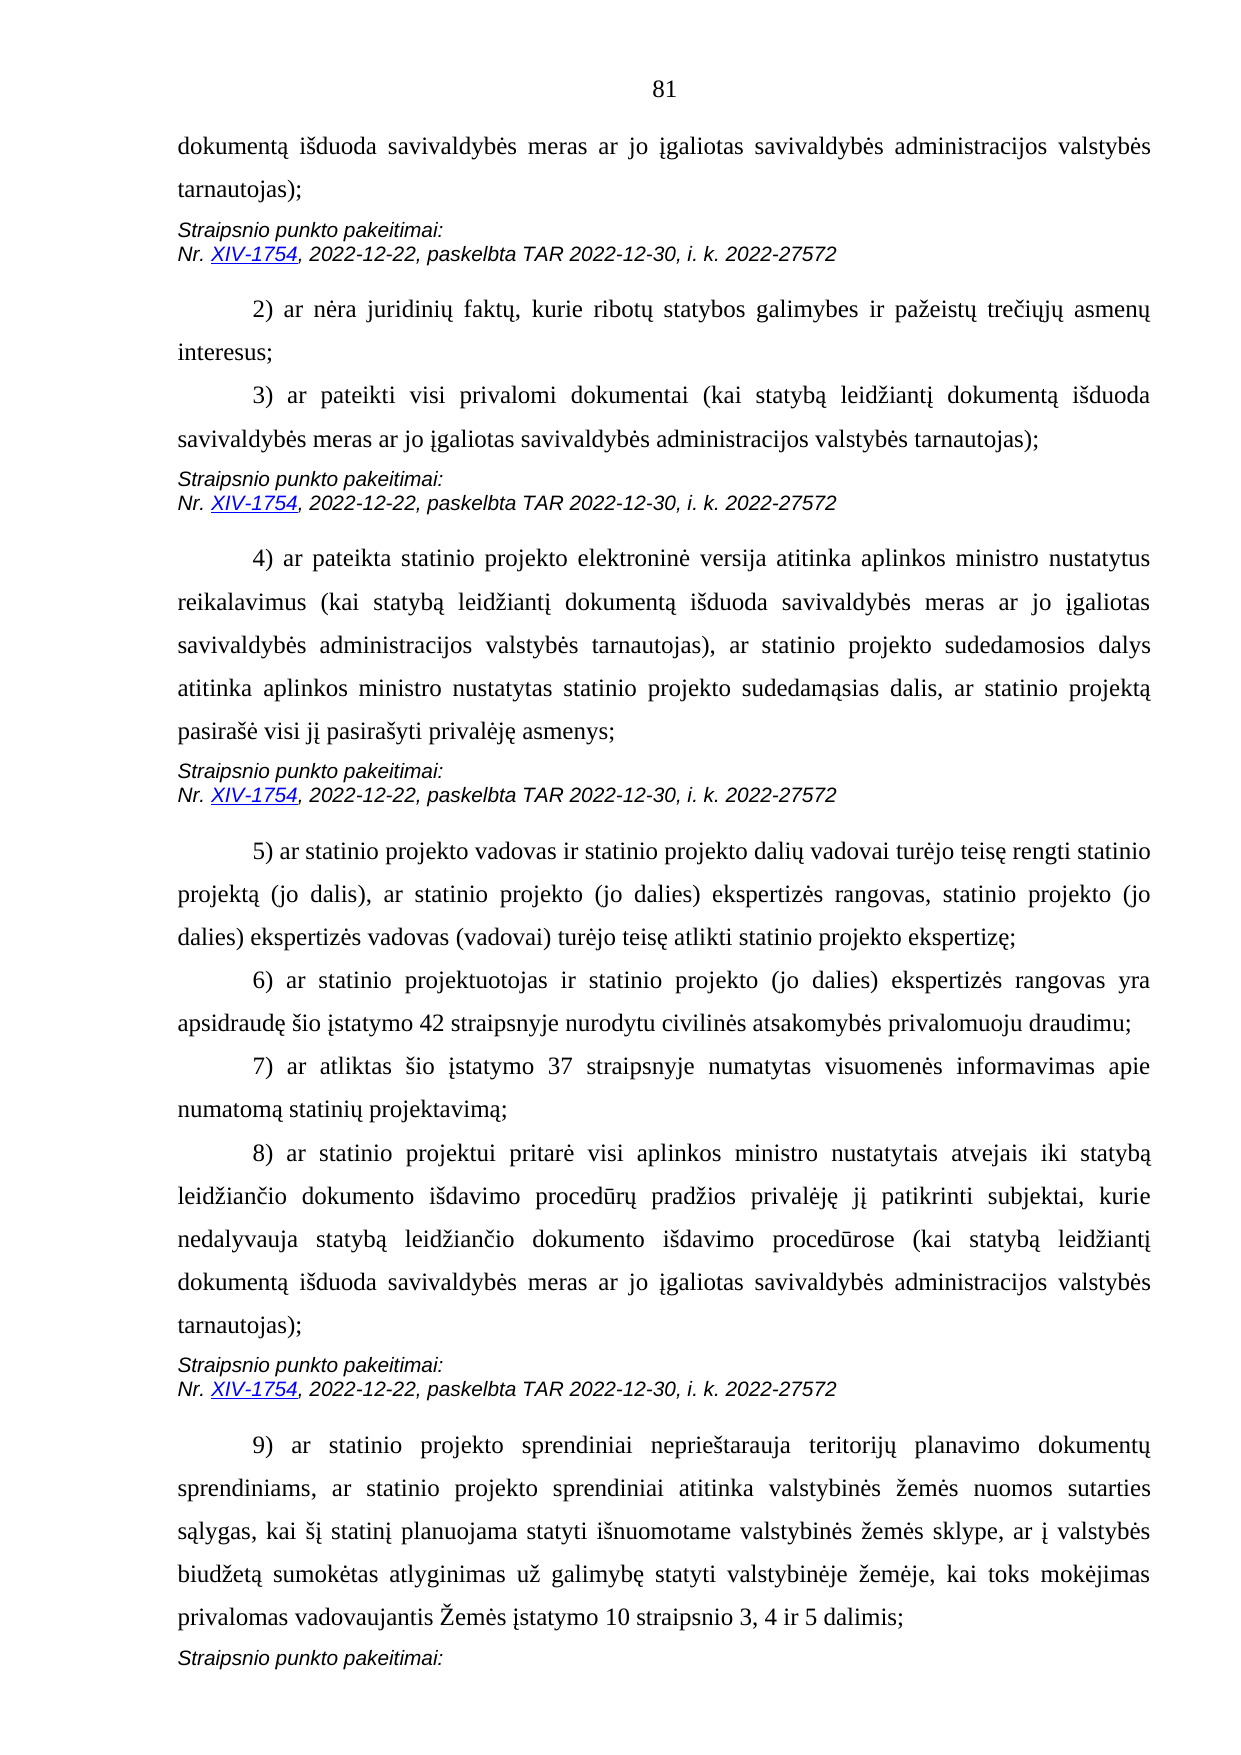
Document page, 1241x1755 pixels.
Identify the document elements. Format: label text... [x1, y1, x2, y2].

text dokumentą išduoda savivaldybės meras ar jo įgaliotas savivaldybės administracijos valstybės tarnautojas); [177, 131, 1152, 203]
text Straipsnio punkto pakeitimai: [177, 218, 1152, 242]
text 7) ar atliktas šio įstatymo 37 straipsnyje numatytas visuomenės informavimas apie numatomą statinių projektavimą; [177, 1051, 1152, 1123]
text Nr. XIV-1754, 2022-12-22, paskelbta TAR 2022-12-30, i. k. 2022-27572 [177, 491, 1152, 515]
text Straipsnio punkto pakeitimai: [177, 1646, 1152, 1669]
text 2) ar nėra juridinių faktų, kurie ribotų statybos galimybes ir pažeistų trečiųjų asmenų interesus; [177, 294, 1152, 366]
text Straipsnio punkto pakeitimai: [177, 1353, 1152, 1377]
text 3) ar pateikti visi privalomi dokumentai (kai statybą leidžiantį dokumentą išduoda savivaldybės meras ar jo įgaliotas savivaldybės administracijos valstybės tarnautojas); [177, 381, 1152, 452]
text 8) ar statinio projektui pritarė visi aplinkos ministro nustatytais atvejais iki statybą leidžiančio dokumento išdavimo procedūrų pradžios privalėję jį patikrinti subjektai, kurie nedalyvauja statybą leidžiančio dokumento išdavimo procedūrose (kai statybą leidžiantį dokumentą išduoda savivaldybės meras ar jo įgaliotas savivaldybės administracijos valstybės tarnautojas); [177, 1138, 1152, 1339]
text Nr. XIV-1754, 2022-12-22, paskelbta TAR 2022-12-30, i. k. 2022-27572 [177, 783, 1152, 807]
text Nr. XIV-1754, 2022-12-22, paskelbta TAR 2022-12-30, i. k. 2022-27572 [177, 1377, 1152, 1401]
text Straipsnio punkto pakeitimai: [177, 759, 1152, 783]
text 5) ar statinio projekto vadovas ir statinio projekto dalių vadovai turėjo teisę rengti statinio projektą (jo dalis), ar statinio projekto (jo dalies) ekspertizės rangovas, statinio projekto (jo dalies) ekspertizės vadovas (vadovai) turėjo teisę atlikti statinio projekto ekspertizę; [177, 836, 1152, 951]
text 4) ar pateikta statinio projekto elektroninė versija atitinka aplinkos ministro nustatytus reikalavimus (kai statybą leidžiantį dokumentą išduoda savivaldybės meras ar jo įgaliotas savivaldybės administracijos valstybės tarnautojas), ar statinio projekto sudedamosios dalys atitinka aplinkos ministro nustatytas statinio projekto sudedamąsias dalis, ar statinio projektą pasirašė visi jį pasirašyti privalėję asmenys; [177, 543, 1152, 745]
text Nr. XIV-1754, 2022-12-22, paskelbta TAR 2022-12-30, i. k. 2022-27572 [177, 242, 1152, 266]
text 9) ar statinio projekto sprendiniai neprieštarauja teritorijų planavimo dokumentų sprendiniams, ar statinio projekto sprendiniai atitinka valstybinės žemės nuomos sutarties sąlygas, kai šį statinį planuojama statyti išnuomotame valstybinės žemės sklype, ar į valstybės biudžetą sumokėtas atlyginimas už galimybę statyti valstybinėje žemėje, kai toks mokėjimas privalomas vadovaujantis Žemės įstatymo 10 straipsnio 3, 4 ir 5 dalimis; [177, 1430, 1152, 1631]
text 6) ar statinio projektuotojas ir statinio projekto (jo dalies) ekspertizės rangovas yra apsidraudę šio įstatymo 42 straipsnyje nurodytu civilinės atsakomybės privalomuoju draudimu; [177, 965, 1152, 1037]
text Straipsnio punkto pakeitimai: [177, 467, 1152, 491]
